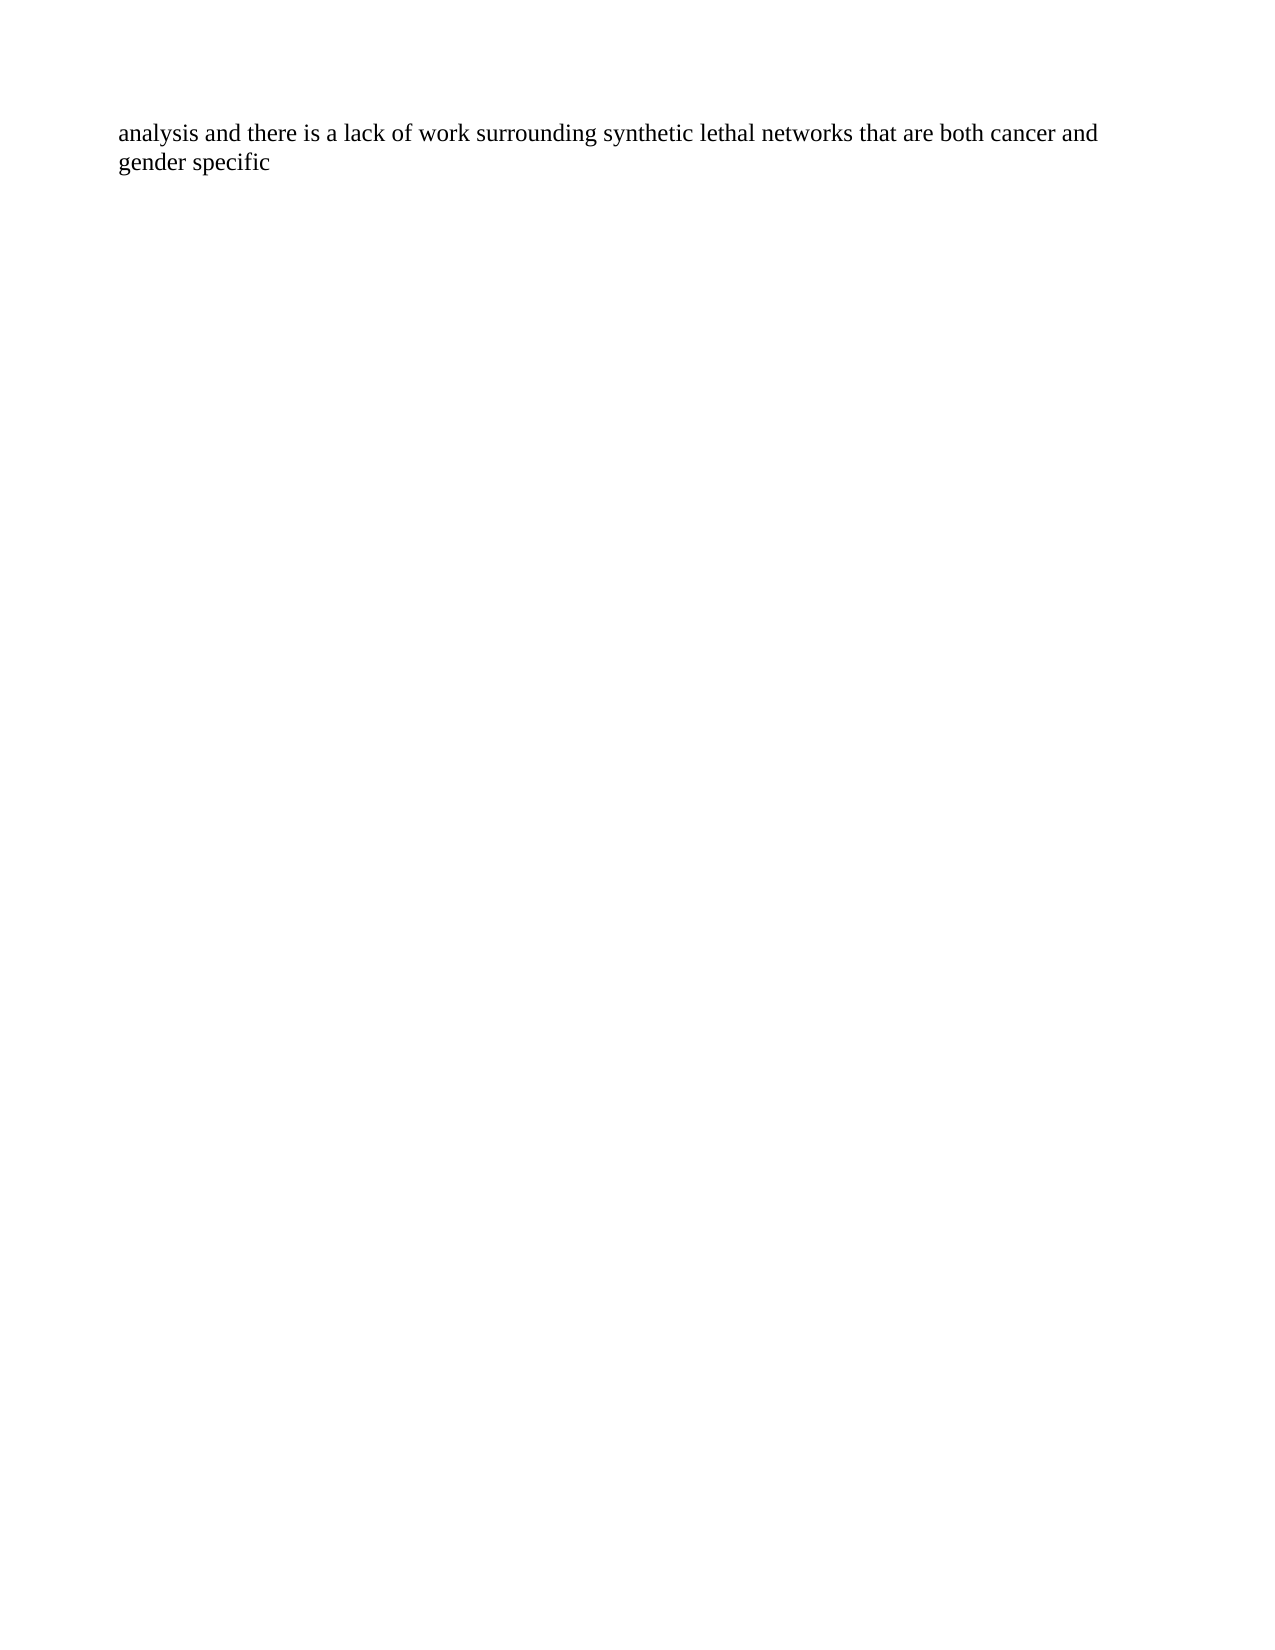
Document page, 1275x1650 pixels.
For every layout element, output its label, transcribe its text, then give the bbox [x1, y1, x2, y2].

text analysis and there is a lack of work surrounding synthetic lethal networks that are both cancer and gender specific [118, 118, 1157, 176]
